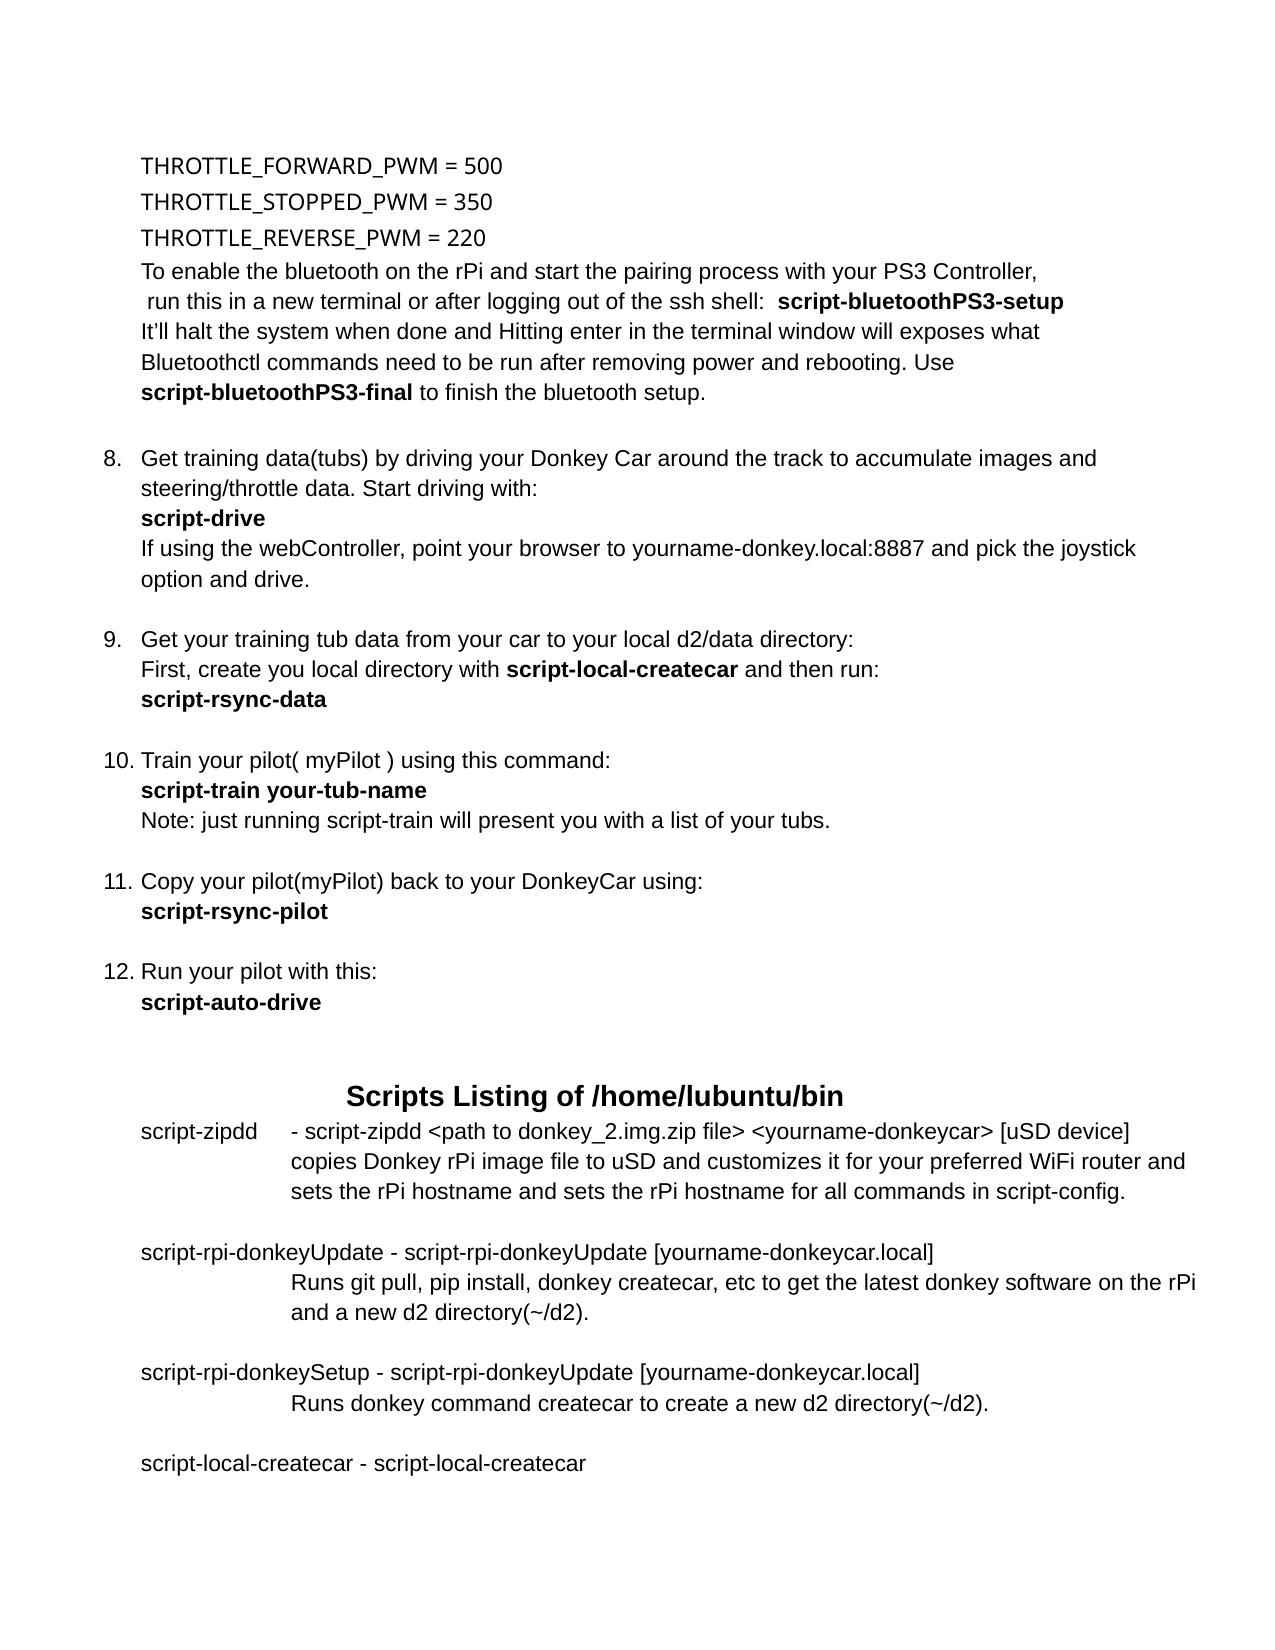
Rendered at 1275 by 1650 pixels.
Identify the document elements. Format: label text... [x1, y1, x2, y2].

text THROTTLE_FORWARD_PWM = 500 [141, 150, 1200, 181]
text script-zipdd - script-zipdd <path to donkey_2.img.zip file> <yourname-donkeycar> [uSD device] [141, 1118, 1200, 1144]
text Scripts Listing of /home/lubuntu/bin [0, 1079, 1200, 1113]
text script-rpi-donkeyUpdate - script-rpi-donkeyUpdate [yourname-donkeycar.local] [141, 1238, 1200, 1265]
text script-train your-tub-name [141, 777, 1200, 803]
text run this in a new terminal or after logging out of the ssh shell: script-bluetoothPS3-setup [66, 288, 1200, 314]
text script-drive [141, 505, 1200, 532]
list Run your pilot with this: [103, 958, 1200, 985]
text script-rsync-pilot [141, 898, 1200, 924]
text script-bluetoothPS3-final to finish the bluetooth setup. [66, 379, 1200, 405]
text First, create you local directory with script-local-createcar and then run: [66, 656, 1200, 683]
text If using the webController, point your browser to yourname-donkey.local:8887 and pick the joystick option and drive. [141, 535, 1200, 592]
text copies Donkey rPi image file to uSD and customizes it for your preferred WiFi router and sets the rPi hostname and sets the rPi hostname for all commands in script-config. [291, 1148, 1200, 1204]
text Runs git pull, pip install, donkey createcar, etc to get the latest donkey software on the rPi and a new d2 directory(~/d2). [291, 1269, 1200, 1325]
text script-rsync-data [141, 686, 1200, 713]
list Copy your pilot(myPilot) back to your DonkeyCar using: [103, 868, 1200, 894]
text Note: just running script-train will present you with a list of your tubs. [141, 807, 1200, 834]
list Get your training tub data from your car to your local d2/data directory: [103, 626, 1200, 652]
text THROTTLE_REVERSE_PWM = 220 [141, 222, 1200, 253]
list Train your pilot( myPilot ) using this command: [103, 747, 1200, 773]
text script-auto-drive [141, 988, 1200, 1015]
text script-rpi-donkeySetup - script-rpi-donkeyUpdate [yourname-donkeycar.local] [141, 1359, 1200, 1386]
text To enable the bluetooth on the rPi and start the pairing process with your PS3 Controller, [66, 258, 1200, 284]
text It’ll halt the system when done and Hitting enter in the terminal window will exposes what [66, 318, 1200, 344]
text Runs donkey command createcar to create a new d2 directory(~/d2). [291, 1389, 1200, 1416]
text Bluetoothctl commands need to be run after removing power and rebooting. Use [66, 348, 1200, 375]
text THROTTLE_STOPPED_PWM = 350 [141, 186, 1200, 217]
text script-local-createcar - script-local-createcar [141, 1450, 1200, 1476]
list Get training data(tubs) by driving your Donkey Car around the track to accumulate images and steering/throttle data. Start driving with: [103, 445, 1200, 501]
